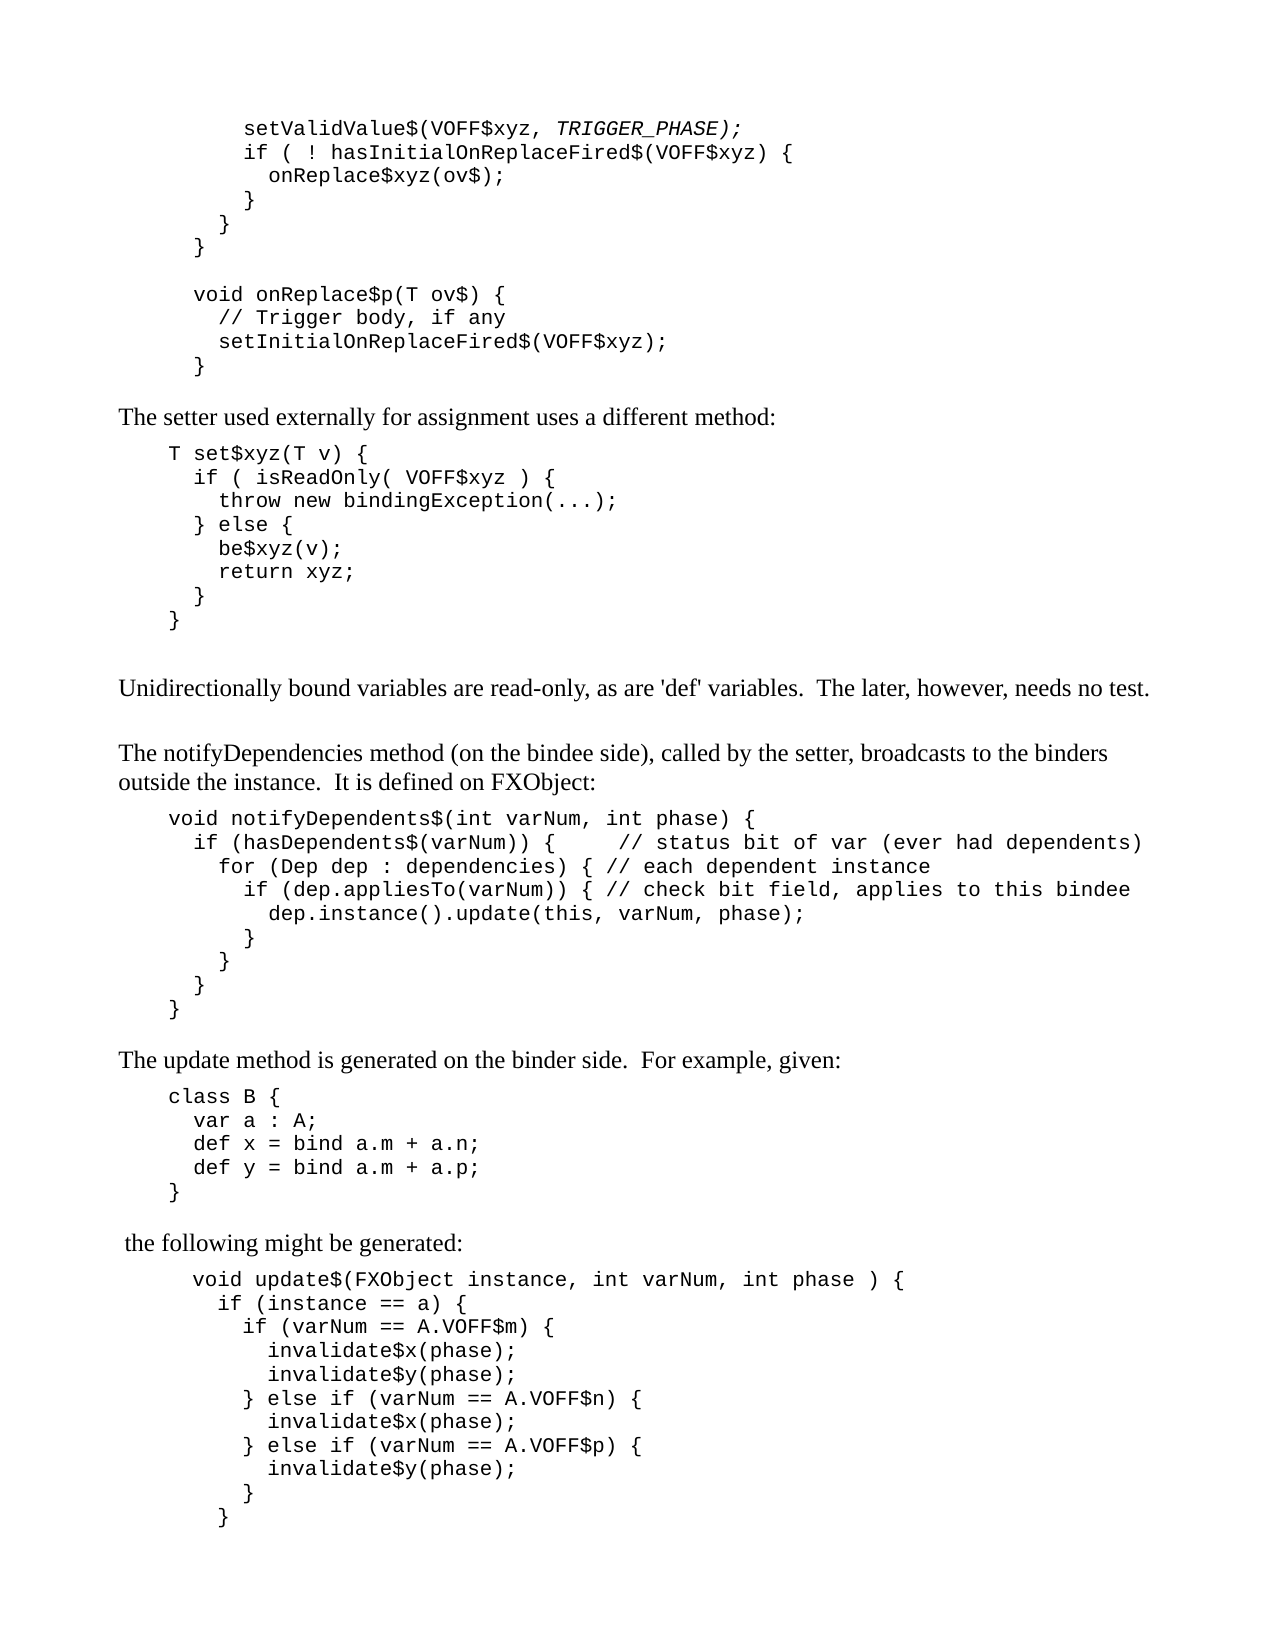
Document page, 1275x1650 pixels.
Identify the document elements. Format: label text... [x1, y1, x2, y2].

text dep.instance().update(this, varNum, phase); [118, 903, 1157, 927]
text } [118, 213, 1157, 236]
text The notifyDependencies method (on the bindee side), called by the setter, broadcasts to the binders outside the instance. It is defined on FXObject: [118, 738, 1157, 796]
text Unidirectionally bound variables are read-only, as are 'def' variables. The later, however, needs no test. [118, 673, 1157, 702]
text if (hasDependents$(varNum)) { // status bit of var (ever had dependents) [118, 832, 1157, 856]
text onReplace$xyz(ov$); [118, 165, 1157, 189]
text if (dep.appliesTo(varNum)) { // check bit field, applies to this bindee [118, 879, 1157, 903]
text def x = bind a.m + a.n; [118, 1133, 1157, 1157]
text } else { [118, 514, 1157, 538]
text the following might be generated: [118, 1228, 1157, 1257]
text for (Dep dep : dependencies) { // each dependent instance [118, 856, 1157, 879]
text } [118, 585, 1157, 609]
text } [118, 189, 1157, 213]
text if ( ! hasInitialOnReplaceFired$(VOFF$xyz) { [118, 142, 1157, 165]
text } [118, 974, 1157, 998]
text } [118, 927, 1157, 950]
text } [118, 1181, 1157, 1204]
text } [118, 236, 1157, 260]
text // Trigger body, if any [118, 307, 1157, 331]
text setInitialOnReplaceFired$(VOFF$xyz); [118, 331, 1157, 354]
text } [118, 354, 1157, 378]
text } [118, 1506, 1157, 1529]
text return xyz; [118, 561, 1157, 585]
text invalidate$x(phase); [118, 1411, 1157, 1435]
text if ( isReadOnly( VOFF$xyz ) { [118, 467, 1157, 490]
text } else if (varNum == A.VOFF$p) { [118, 1435, 1157, 1458]
text void update$(FXObject instance, int varNum, int phase ) { [118, 1269, 1157, 1293]
text } else if (varNum == A.VOFF$n) { [118, 1387, 1157, 1411]
text void notifyDependents$(int varNum, int phase) { [118, 808, 1157, 832]
text invalidate$y(phase); [118, 1364, 1157, 1387]
text } [118, 950, 1157, 974]
text class B { [118, 1086, 1157, 1110]
text var a : A; [118, 1110, 1157, 1133]
text } [118, 1482, 1157, 1506]
text The setter used externally for assignment uses a different method: [118, 402, 1157, 431]
text invalidate$x(phase); [118, 1340, 1157, 1364]
text setValidValue$(VOFF$xyz, TRIGGER_PHASE); [118, 118, 1157, 142]
text invalidate$y(phase); [118, 1458, 1157, 1482]
text T set$xyz(T v) { [118, 443, 1157, 467]
text } [118, 998, 1157, 1021]
text The update method is generated on the binder side. For example, given: [118, 1045, 1157, 1074]
text throw new bindingException(...); [118, 490, 1157, 514]
text if (varNum == A.VOFF$m) { [118, 1317, 1157, 1340]
text be$xyz(v); [118, 538, 1157, 561]
text def y = bind a.m + a.p; [118, 1157, 1157, 1181]
text void onReplace$p(T ov$) { [118, 284, 1157, 307]
text if (instance == a) { [118, 1293, 1157, 1317]
text } [118, 609, 1157, 632]
